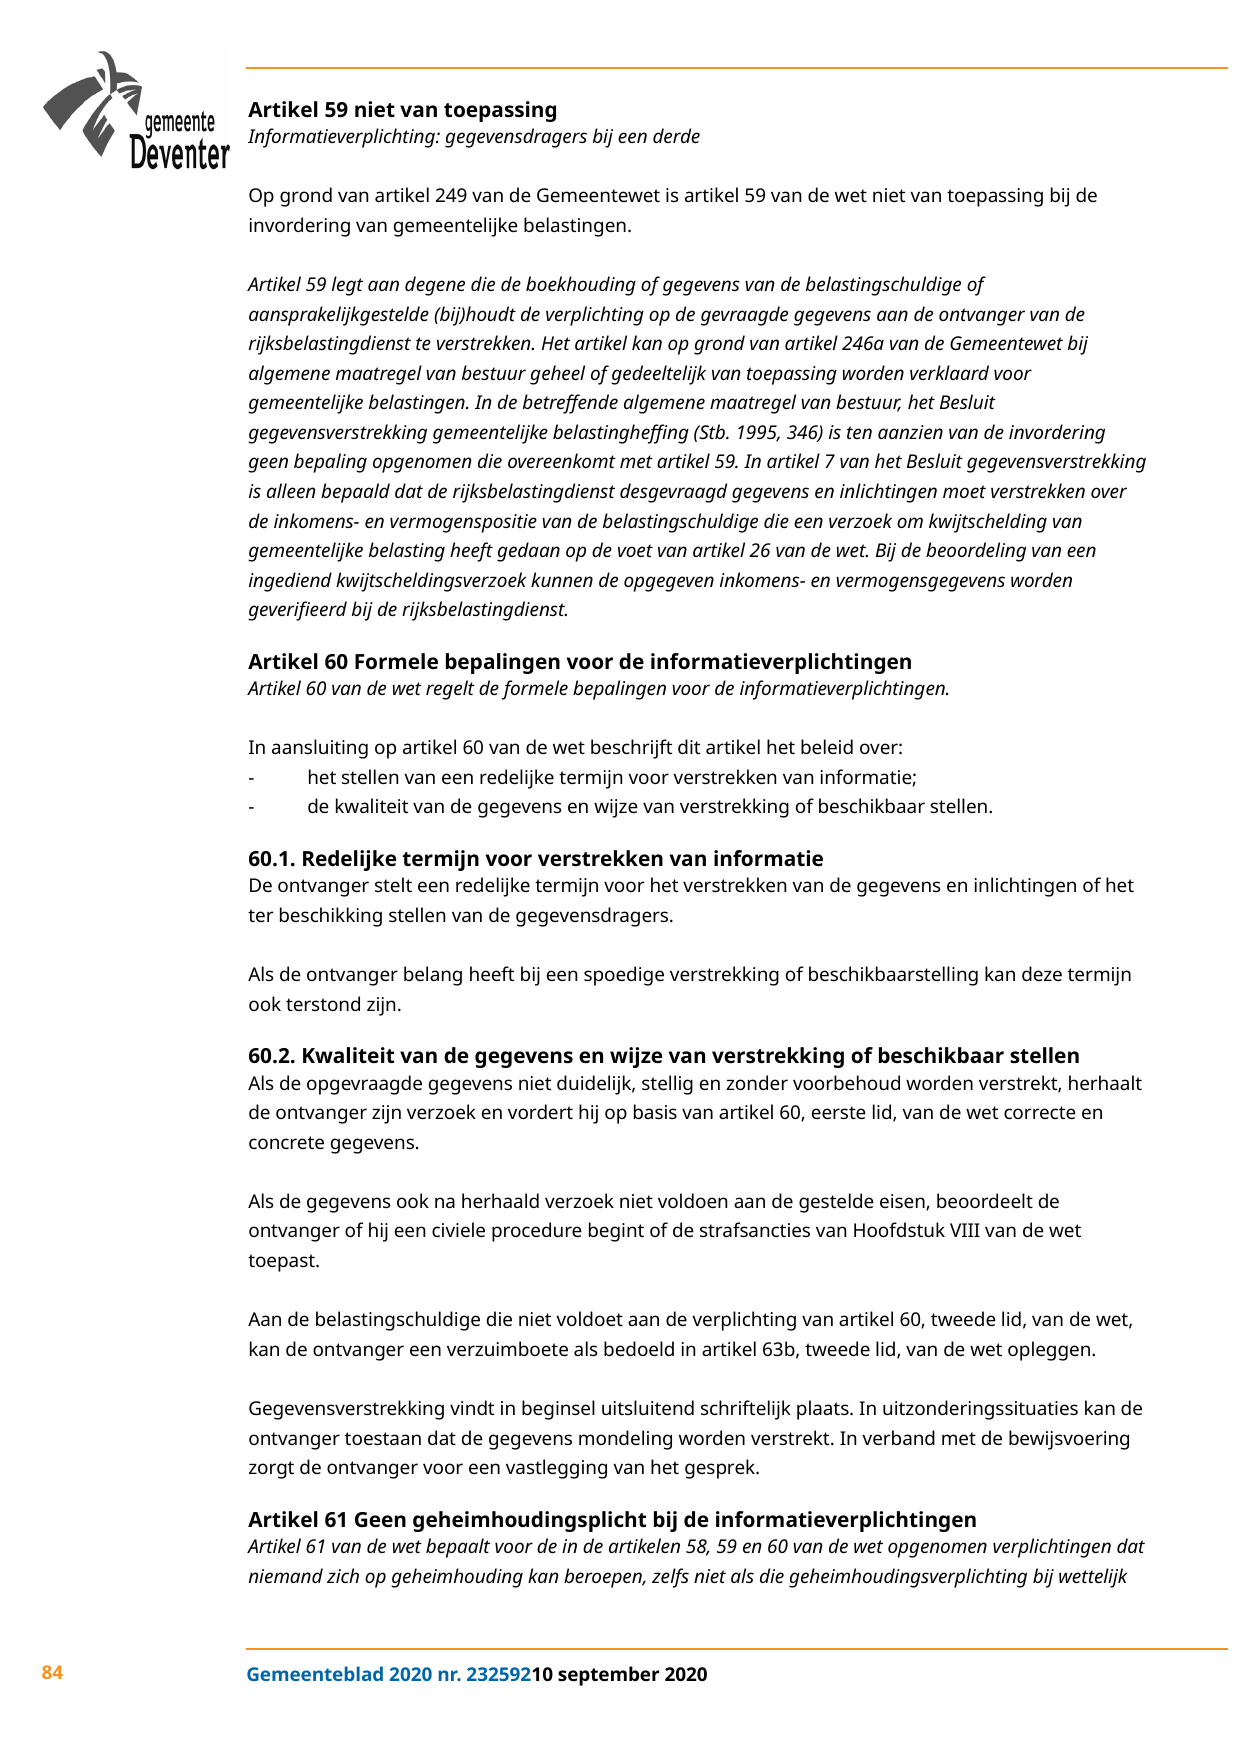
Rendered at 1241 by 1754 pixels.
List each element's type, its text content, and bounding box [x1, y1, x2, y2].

text Artikel 60 van de wet regelt de formele bepalingen voor de informatieverplichtingen. [248, 675, 1152, 701]
text Artikel 61 van de wet bepaalt voor de in de artikelen 58, 59 en 60 van de wet opgenomen verplichtingen dat niemand zich op geheimhouding kan beroepen, zelfs niet als die geheimhoudingsverplichting bij wettelijk [248, 1533, 1152, 1588]
text Op grond van artikel 249 van de Gemeentewet is artikel 59 van de wet niet van toepassing bij de invordering van gemeentelijke belastingen. [248, 182, 1152, 238]
text Als de opgevraagde gegevens niet duidelijk, stellig en zonder voorbehoud worden verstrekt, herhaalt de ontvanger zijn verzoek en vordert hij op basis van artikel 60, eerste lid, van de wet correcte en concrete gegevens. [248, 1070, 1152, 1155]
text 60.1. Redelijke termijn voor verstrekken van informatie [248, 844, 1152, 873]
text Artikel 61 Geen geheimhoudingsplicht bij de informatieverplichtingen [248, 1505, 1152, 1533]
list het stellen van een redelijke termijn voor verstrekken van informatie; [248, 764, 1152, 790]
text 60.2. Kwaliteit van de gegevens en wijze van verstrekking of beschikbaar stellen [248, 1041, 1152, 1070]
text Artikel 59 niet van toepassing [248, 95, 1152, 123]
text Informatieverplichting: gegevensdragers bij een derde [248, 123, 1152, 149]
text In aansluiting op artikel 60 van de wet beschrijft dit artikel het beleid over: [248, 734, 1152, 760]
picture [41, 47, 231, 172]
text De ontvanger stelt een redelijke termijn voor het verstrekken van de gegevens en inlichtingen of het ter beschikking stellen van de gegevensdragers. [248, 873, 1152, 928]
text Gegevensverstrekking vindt in beginsel uitsluitend schriftelijk plaats. In uitzonderingssituaties kan de ontvanger toestaan dat de gegevens mondeling worden verstrekt. In verband met de bewijsvoering zorgt de ontvanger voor een vastlegging van het gesprek. [248, 1395, 1152, 1480]
list de kwaliteit van de gegevens en wijze van verstrekking of beschikbaar stellen. [248, 794, 1152, 819]
text Aan de belastingschuldige die niet voldoet aan de verplichting van artikel 60, tweede lid, van de wet, kan de ontvanger een verzuimboete als bedoeld in artikel 63b, tweede lid, van de wet opleggen. [248, 1306, 1152, 1362]
text Als de gegevens ook na herhaald verzoek niet voldoen aan de gestelde eisen, beoordeelt de ontvanger of hij een civiele procedure begint of de strafsancties van Hoofdstuk VIII van de wet toepast. [248, 1188, 1152, 1273]
text Artikel 60 Formele bepalingen voor de informatieverplichtingen [248, 647, 1152, 675]
text Artikel 59 legt aan degene die de boekhouding of gegevens van de belastingschuldige of aansprakelijkgestelde (bij)houdt de verplichting op de gevraagde gegevens aan de ontvanger van de rijksbelastingdienst te verstrekken. Het artikel kan op grond van artikel 246a van de Gemeentewet bij algemene maatregel van bestuur geheel of gedeeltelijk van toepassing worden verklaard voor gemeentelijke belastingen. In de betreffende algemene maatregel van bestuur, het Besluit gegevensverstrekking gemeentelijke belastingheffing (Stb. 1995, 346) is ten aanzien van de invordering geen bepaling opgenomen die overeenkomt met artikel 59. In artikel 7 van het Besluit gegevensverstrekking is alleen bepaald dat de rijksbelastingdienst desgevraagd gegevens en inlichtingen moet verstrekken over de inkomens- en vermogenspositie van de belastingschuldige die een verzoek om kwijtschelding van gemeentelijke belasting heeft gedaan op de voet van artikel 26 van de wet. Bij de beoordeling van een ingediend kwijtscheldingsverzoek kunnen de opgegeven inkomens- en vermogensgegevens worden geverifieerd bij de rijksbelastingdienst. [248, 271, 1152, 622]
text Als de ontvanger belang heeft bij een spoedige verstrekking of beschikbaarstelling kan deze termijn ook terstond zijn. [248, 961, 1152, 1017]
